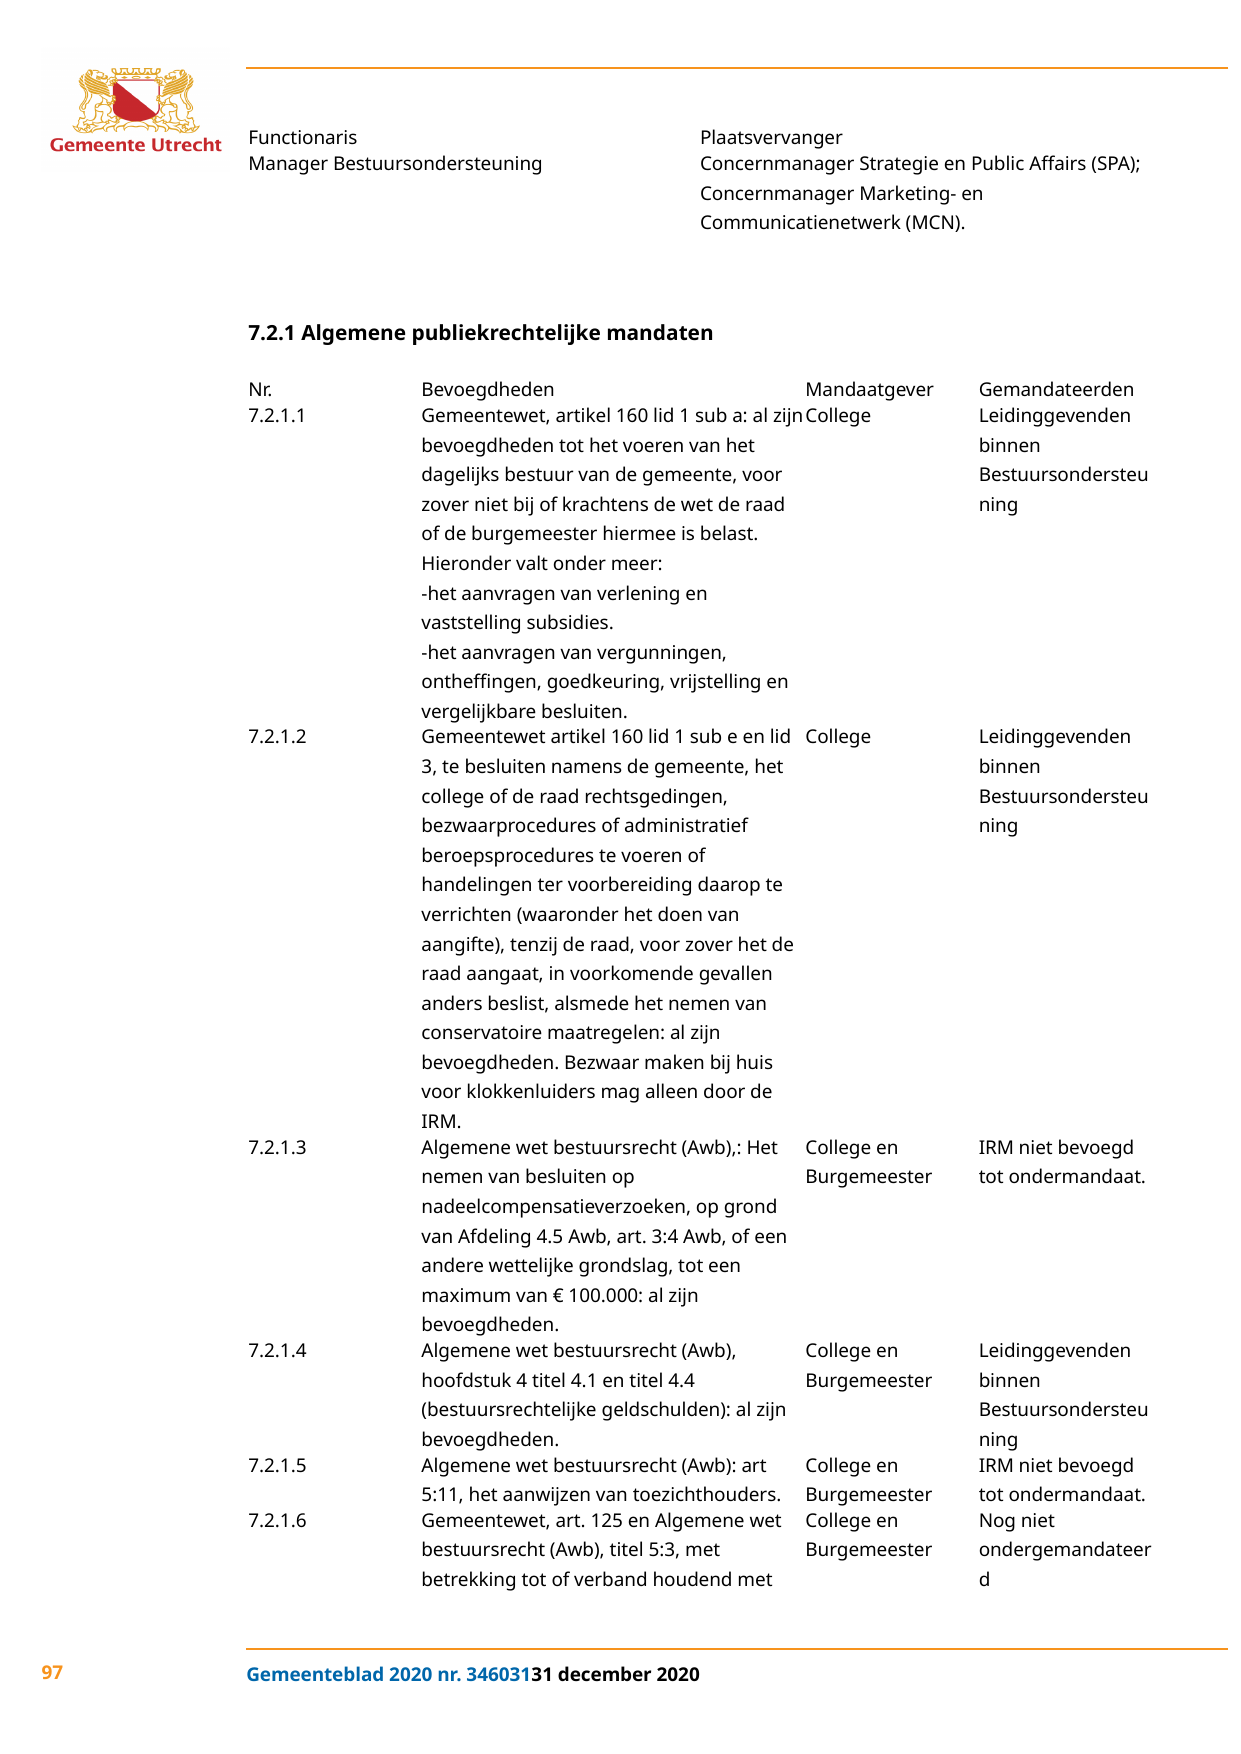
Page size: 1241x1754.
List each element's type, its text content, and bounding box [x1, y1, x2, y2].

table_cell College [805, 724, 978, 1134]
table_cell Algemene wet bestuursrecht (Awb), hoofdstuk 4 titel 4.1 en titel 4.4 (bestuursrechtelijke geldschulden): al zijn bevoegdheden. [421, 1337, 805, 1452]
table_cell 7.2.1.2 [248, 724, 421, 1134]
table_cell IRM niet bevoegd tot ondermandaat. [979, 1134, 1152, 1337]
table_cell Leidinggevenden binnen Bestuursondersteuning [979, 724, 1152, 1134]
table_cell 7.2.1.3 [248, 1134, 421, 1337]
table_cell Gemeentewet, artikel 160 lid 1 sub a: al zijn bevoegdheden tot het voeren van het dagelijks bestuur van de gemeente, voor zover niet bij of krachtens de wet de raad of de burgemeester hiermee is belast. Hieronder valt onder meer: -het aanvragen van verlening en vaststelling subsidies. -het aanvragen van vergunningen, ontheffingen, goedkeuring, vrijstelling en vergelijkbare besluiten. [421, 402, 805, 724]
table_header Nr. [248, 376, 421, 402]
table_cell Manager Bestuursondersteuning [248, 150, 700, 235]
text 7.2.1 Algemene publiekrechtelijke mandaten [248, 318, 1152, 347]
table_header Gemandateerden [979, 376, 1152, 402]
table_cell Algemene wet bestuursrecht (Awb): art 5:11, het aanwijzen van toezichthouders. [421, 1452, 805, 1507]
table_cell College [805, 402, 978, 724]
table_cell IRM niet bevoegd tot ondermandaat. [979, 1452, 1152, 1507]
table_cell Algemene wet bestuursrecht (Awb),: Het nemen van besluiten op nadeelcompensatieverzoeken, op grond van Afdeling 4.5 Awb, art. 3:4 Awb, of een andere wettelijke grondslag, tot een maximum van € 100.000: al zijn bevoegdheden. [421, 1134, 805, 1337]
table_cell Nog niet ondergemandateerd [979, 1507, 1152, 1592]
table_header Functionaris [248, 125, 700, 150]
picture [41, 47, 231, 172]
table_cell 7.2.1.4 [248, 1337, 421, 1452]
table_cell College en Burgemeester [805, 1452, 978, 1507]
table_cell Gemeentewet, art. 125 en Algemene wet bestuursrecht (Awb), titel 5:3, met betrekking tot of verband houdend met [421, 1507, 805, 1592]
table_cell College en Burgemeester [805, 1337, 978, 1452]
table_cell College en Burgemeester [805, 1507, 978, 1592]
table_header Bevoegdheden [421, 376, 805, 402]
table_cell 7.2.1.5 [248, 1452, 421, 1507]
table_cell Concernmanager Strategie en Public Affairs (SPA); Concernmanager Marketing- en Communicatienetwerk (MCN). [700, 150, 1152, 235]
table_header Plaatsvervanger [700, 125, 1152, 150]
table_header Mandaatgever [805, 376, 978, 402]
table_cell Gemeentewet artikel 160 lid 1 sub e en lid 3, te besluiten namens de gemeente, het college of de raad rechtsgedingen, bezwaarprocedures of administratief beroepsprocedures te voeren of handelingen ter voorbereiding daarop te verrichten (waaronder het doen van aangifte), tenzij de raad, voor zover het de raad aangaat, in voorkomende gevallen anders beslist, alsmede het nemen van conservatoire maatregelen: al zijn bevoegdheden. Bezwaar maken bij huis voor klokkenluiders mag alleen door de IRM. [421, 724, 805, 1134]
table_cell Leidinggevenden binnen Bestuursondersteuning [979, 402, 1152, 724]
table_cell College en Burgemeester [805, 1134, 978, 1337]
table_cell Leidinggevenden binnen Bestuursondersteuning [979, 1337, 1152, 1452]
table_cell 7.2.1.1 [248, 402, 421, 724]
table_cell 7.2.1.6 [248, 1507, 421, 1592]
